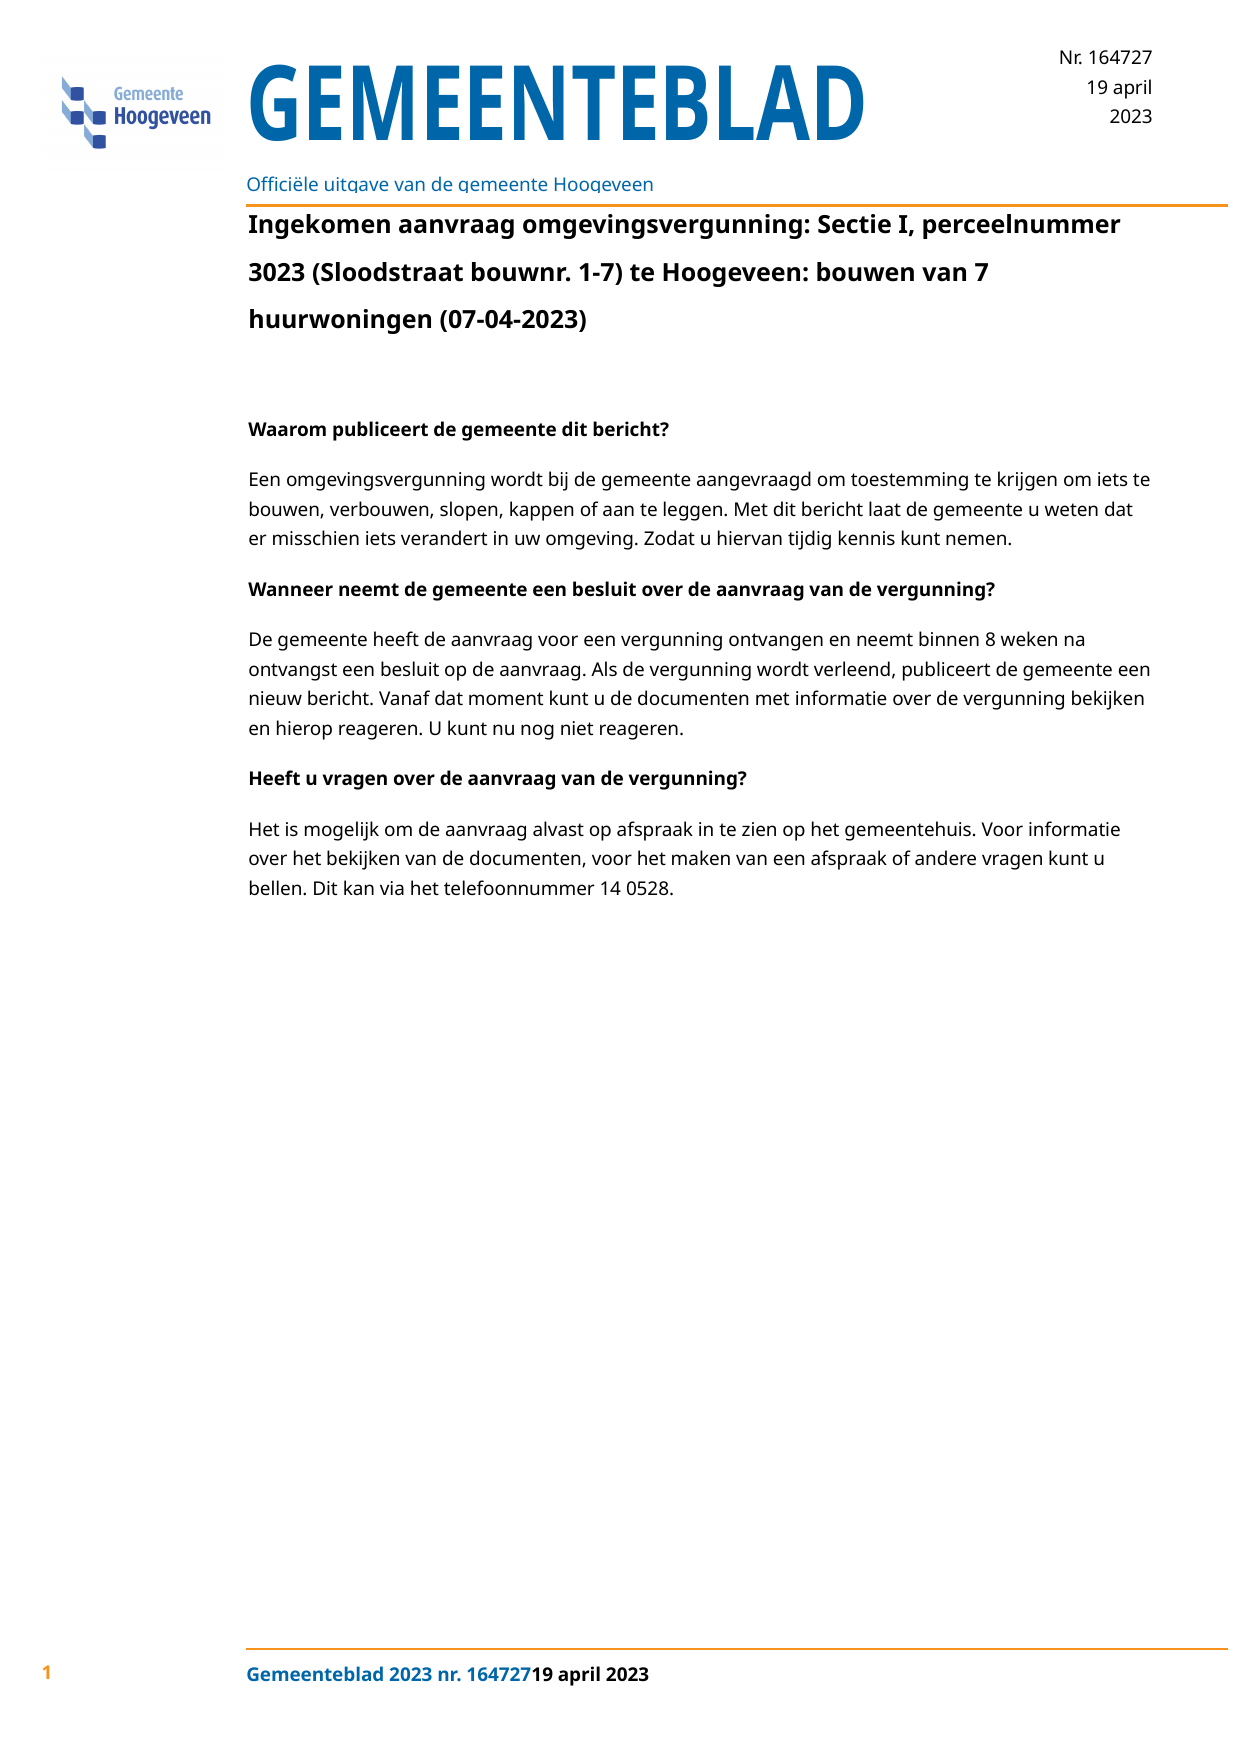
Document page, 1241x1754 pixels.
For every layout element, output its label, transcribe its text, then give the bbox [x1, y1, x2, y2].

text Wanneer neemt de gemeente een besluit over de aanvraag van de vergunning? [248, 576, 1152, 602]
picture [41, 47, 231, 172]
text Waarom publiceert de gemeente dit bericht? [248, 416, 1152, 442]
text De gemeente heeft de aanvraag voor een vergunning ontvangen en neemt binnen 8 weken na ontvangst een besluit op de aanvraag. Als de vergunning wordt verleend, publiceert de gemeente een nieuw bericht. Vanaf dat moment kunt u de documenten met informatie over de vergunning bekijken en hierop reageren. U kunt nu nog niet reageren. [248, 626, 1152, 741]
text Een omgevingsvergunning wordt bij de gemeente aangevraagd om toestemming te krijgen om iets te bouwen, verbouwen, slopen, kappen of aan te leggen. Met dit bericht laat de gemeente u weten dat er misschien iets verandert in uw omgeving. Zodat u hiervan tijdig kennis kunt nemen. [248, 466, 1152, 551]
text Het is mogelijk om de aanvraag alvast op afspraak in te zien op het gemeentehuis. Voor informatie over het bekijken van de documenten, voor het maken van een afspraak of andere vragen kunt u bellen. Dit kan via het telefoonnummer 14 0528. [248, 816, 1152, 901]
text Heeft u vragen over de aanvraag van de vergunning? [248, 766, 1152, 791]
text Ingekomen aanvraag omgevingsvergunning: Sectie I, perceelnummer 3023 (Sloodstraat bouwnr. 1-7) te Hoogeveen: bouwen van 7 huurwoningen (07-04-2023) [248, 207, 1152, 336]
